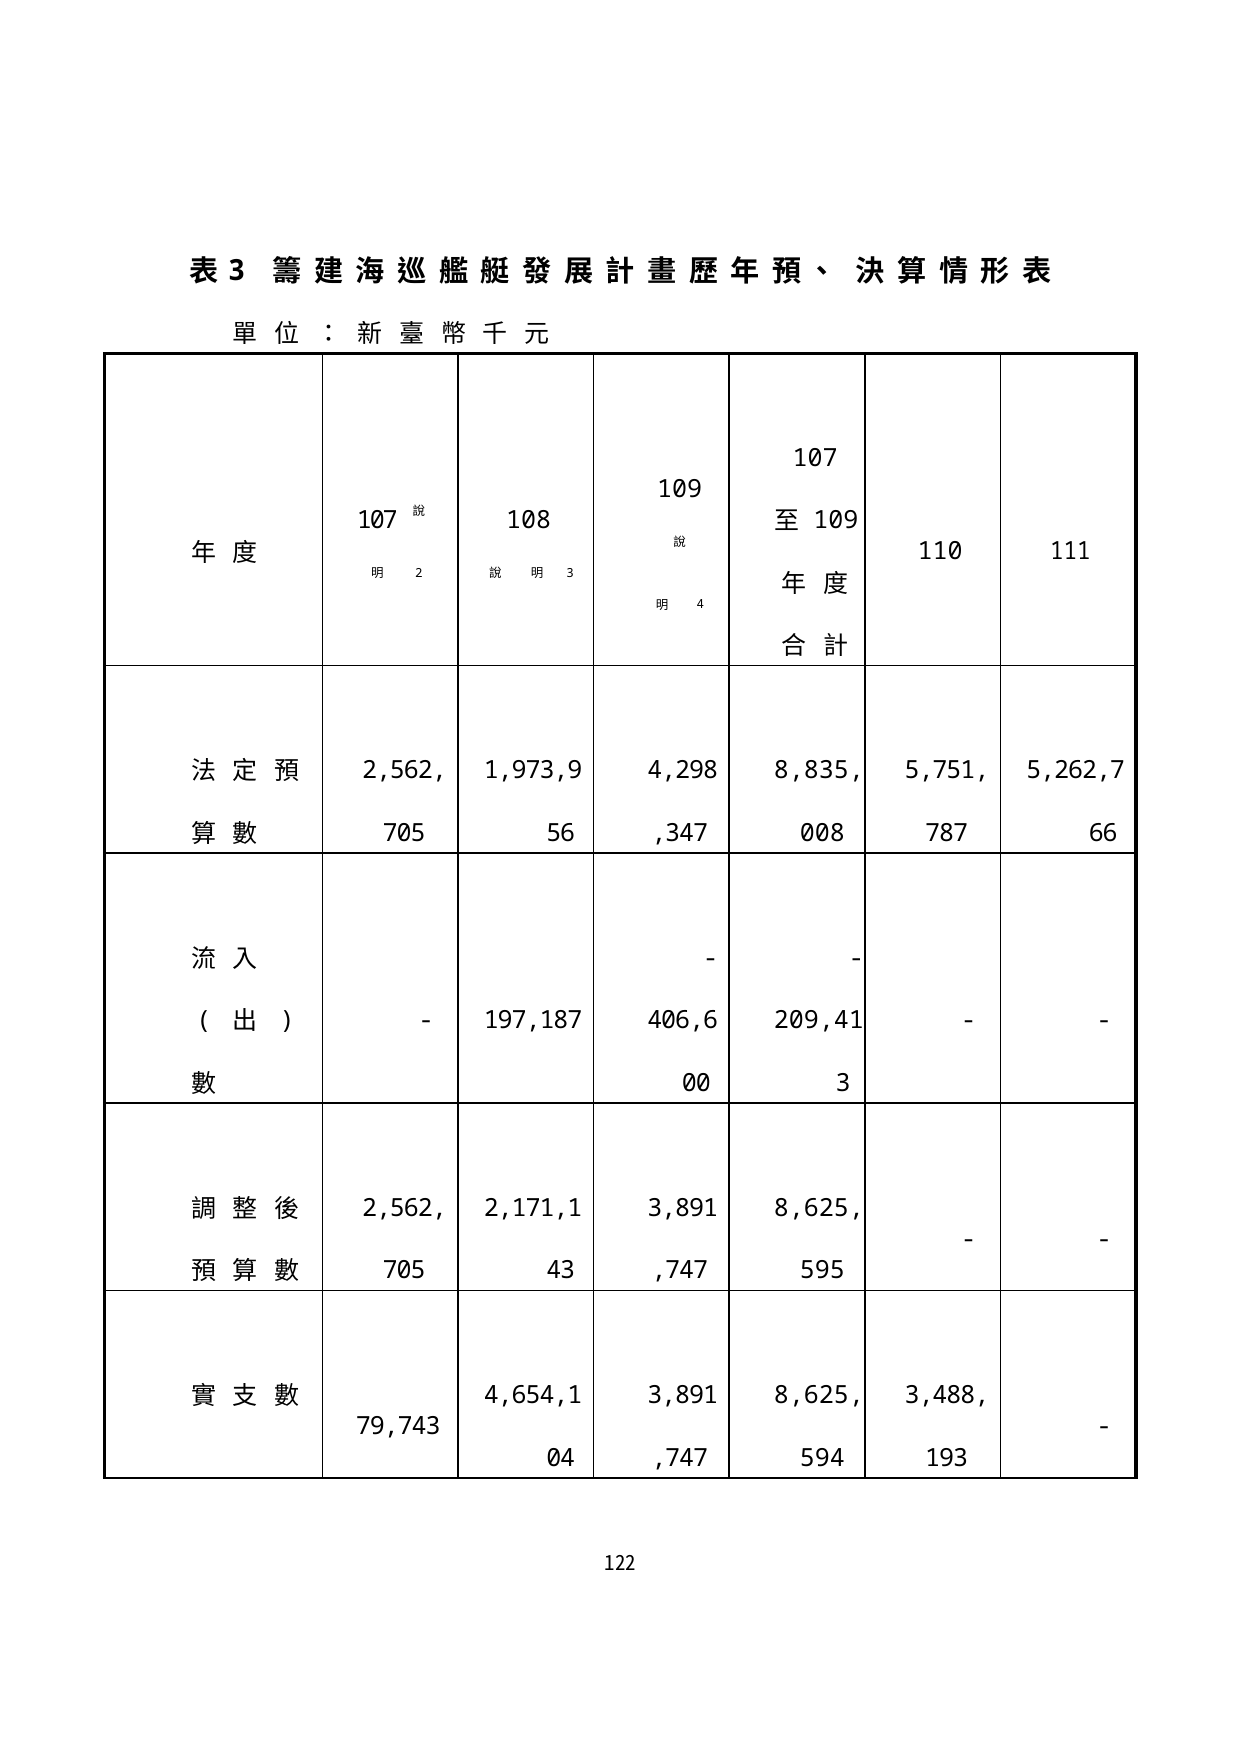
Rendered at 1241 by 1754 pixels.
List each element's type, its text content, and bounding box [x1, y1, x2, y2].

table_cell 4,654,104 [459, 1291, 593, 1477]
table_cell 3,891,747 [594, 1291, 728, 1477]
table_cell 4,298,347 [594, 666, 728, 852]
table_header 108說明3 [459, 355, 593, 665]
table_cell 法定預算數 [106, 666, 322, 852]
table_cell - [1001, 854, 1134, 1102]
table_cell 8,835,008 [730, 666, 864, 852]
table_cell 2,562,705 [323, 666, 457, 852]
table_cell 2,562,705 [323, 1104, 457, 1290]
table_header 107說明2 [323, 355, 457, 665]
table_cell 流入(出)數 [106, 854, 322, 1102]
table_cell 2,171,143 [459, 1104, 593, 1290]
table_cell 1,973,956 [459, 666, 593, 852]
table_cell 調整後預算數 [106, 1104, 322, 1290]
table_header 111 [1001, 355, 1134, 665]
table_cell 5,262,766 [1001, 666, 1134, 852]
table_header 107至109年度合計 [730, 355, 864, 665]
table_cell - [1001, 1104, 1134, 1290]
table_header 109說明4 [594, 355, 728, 665]
table_cell - [323, 854, 457, 1102]
table_cell 3,891,747 [594, 1104, 728, 1290]
table_cell - [1001, 1291, 1134, 1477]
table_cell 3,488,193 [866, 1291, 1000, 1477]
table_cell -406,600 [594, 854, 728, 1102]
table_cell - [866, 854, 1000, 1102]
table_cell -209,413 [730, 854, 864, 1102]
table_cell 8,625,594 [730, 1291, 864, 1477]
table_header 年度 [106, 355, 322, 665]
table_cell - [866, 1104, 1000, 1290]
table_cell 5,751,787 [866, 666, 1000, 852]
table_cell 實支數 [106, 1291, 322, 1477]
table_cell 79,743 [323, 1291, 457, 1477]
table_cell 8,625,595 [730, 1104, 864, 1290]
text 表3 籌建海巡艦艇發展計畫歷年預、決算情形表 單位：新臺幣千元 [113, 227, 1120, 352]
table_header 110 [866, 355, 1000, 665]
table_cell 197,187 [459, 854, 593, 1102]
